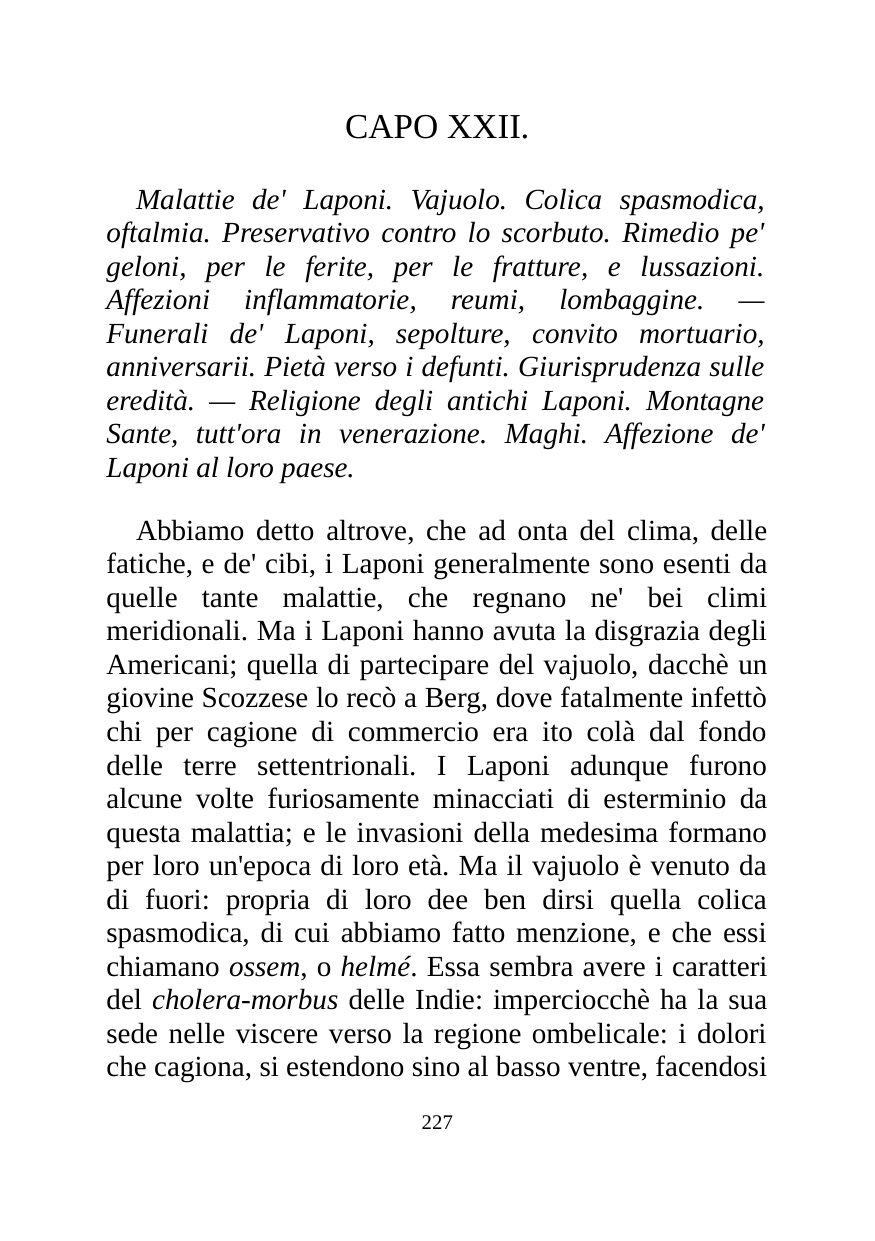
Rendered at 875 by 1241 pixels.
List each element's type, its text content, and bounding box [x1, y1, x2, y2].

text Malattie de' Laponi. Vajuolo. Colica spasmodica, oftalmia. Preservativo contro lo scorbuto. Rimedio pe' geloni, per le ferite, per le fratture, e lussazioni. Affezioni inflammatorie, reumi, lombaggine. — Funerali de' Laponi, sepolture, convito mortuario, anniversarii. Pietà verso i defunti. Giurisprudenza sulle eredità. — Religione degli antichi Laponi. Montagne Sante, tutt'ora in venerazione. Maghi. Affezione de' Laponi al loro paese. [106, 182, 768, 484]
subtitle CAPO XXII. [106, 106, 768, 146]
text Abbiamo detto altrove, che ad onta del clima, delle fatiche, e de' cibi, i Laponi generalmente sono esenti da quelle tante malattie, che regnano ne' bei climi meridionali. Ma i Laponi hanno avuta la disgrazia degli Americani; quella di partecipare del vajuolo, dacchè un giovine Scozzese lo recò a Berg, dove fatalmente infettò chi per cagione di commercio era ito colà dal fondo delle terre settentrionali. I Laponi adunque furono alcune volte furiosamente minacciati di esterminio da questa malattia; e le invasioni della medesima formano per loro un'epoca di loro età. Ma il vajuolo è venuto da di fuori: propria di loro dee ben dirsi quella colica spasmodica, di cui abbiamo fatto menzione, e che essi chiamano ossem, o helmé. Essa sembra avere i caratteri del cholera-morbus delle Indie: imperciocchè ha la sua sede nelle viscere verso la regione ombelicale: i dolori che cagiona, si estendono sino al basso ventre, facendosi [106, 513, 768, 1083]
